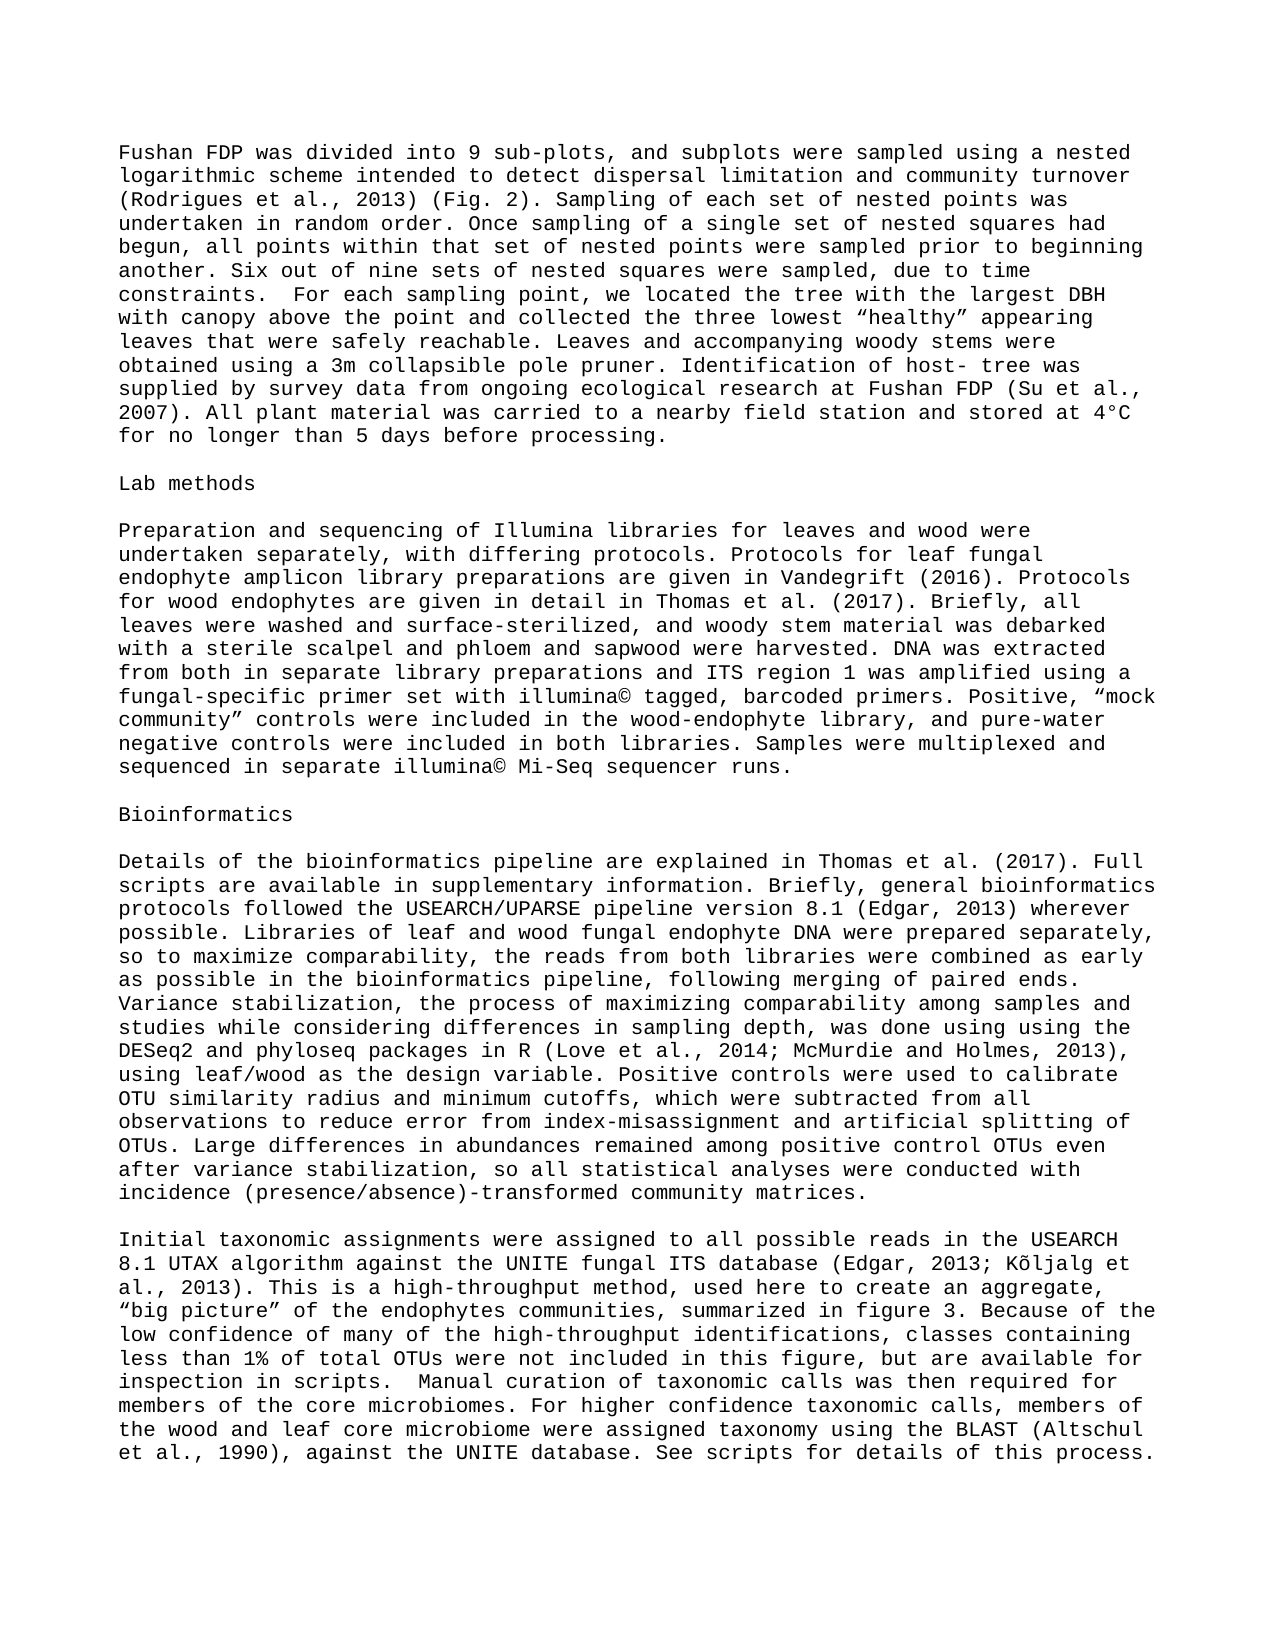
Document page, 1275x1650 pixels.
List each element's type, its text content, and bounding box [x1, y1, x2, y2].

text Lab methods [118, 473, 1157, 496]
text Initial taxonomic assignments were assigned to all possible reads in the USEARCH 8.1 UTAX algorithm against the UNITE fungal ITS database (Edgar, 2013; Kõljalg et al., 2013). This is a high-throughput method, used here to create an aggregate, “big picture” of the endophytes communities, summarized in figure 3. Because of the low confidence of many of the high-throughput identifications, classes containing less than 1% of total OTUs were not included in this figure, but are available for inspection in scripts. Manual curation of taxonomic calls was then required for members of the core microbiomes. For higher confidence taxonomic calls, members of the wood and leaf core microbiome were assigned taxonomy using the BLAST (Altschul et al., 1990), against the UNITE database. See scripts for details of this process. [118, 1229, 1157, 1466]
text Bioinformatics [118, 804, 1157, 827]
text Fushan FDP was divided into 9 sub-plots, and subplots were sampled using a nested logarithmic scheme intended to detect dispersal limitation and community turnover (Rodrigues et al., 2013) (Fig. 2). Sampling of each set of nested points was undertaken in random order. Once sampling of a single set of nested squares had begun, all points within that set of nested points were sampled prior to beginning another. Six out of nine sets of nested squares were sampled, due to time constraints. For each sampling point, we located the tree with the largest DBH with canopy above the point and collected the three lowest “healthy” appearing leaves that were safely reachable. Leaves and accompanying woody stems were obtained using a 3m collapsible pole pruner. Identification of host- tree was supplied by survey data from ongoing ecological research at Fushan FDP (Su et al., 2007). All plant material was carried to a nearby field station and stored at 4°C for no longer than 5 days before processing. [118, 142, 1157, 449]
text Details of the bioinformatics pipeline are explained in Thomas et al. (2017). Full scripts are available in supplementary information. Briefly, general bioinformatics protocols followed the USEARCH/UPARSE pipeline version 8.1 (Edgar, 2013) wherever possible. Libraries of leaf and wood fungal endophyte DNA were prepared separately, so to maximize comparability, the reads from both libraries were combined as early as possible in the bioinformatics pipeline, following merging of paired ends. Variance stabilization, the process of maximizing comparability among samples and studies while considering differences in sampling depth, was done using using the DESeq2 and phyloseq packages in R (Love et al., 2014; McMurdie and Holmes, 2013), using leaf/wood as the design variable. Positive controls were used to calibrate OTU similarity radius and minimum cutoffs, which were subtracted from all observations to reduce error from index-misassignment and artificial splitting of OTUs. Large differences in abundances remained among positive control OTUs even after variance stabilization, so all statistical analyses were conducted with incidence (presence/absence)-transformed community matrices. [118, 851, 1157, 1206]
text Preparation and sequencing of Illumina libraries for leaves and wood were undertaken separately, with differing protocols. Protocols for leaf fungal endophyte amplicon library preparations are given in Vandegrift (2016). Protocols for wood endophytes are given in detail in Thomas et al. (2017). Briefly, all leaves were washed and surface-sterilized, and woody stem material was debarked with a sterile scalpel and phloem and sapwood were harvested. DNA was extracted from both in separate library preparations and ITS region 1 was amplified using a fungal-specific primer set with illumina© tagged, barcoded primers. Positive, “mock community” controls were included in the wood-endophyte library, and pure-water negative controls were included in both libraries. Samples were multiplexed and sequenced in separate illumina© Mi-Seq sequencer runs. [118, 520, 1157, 780]
